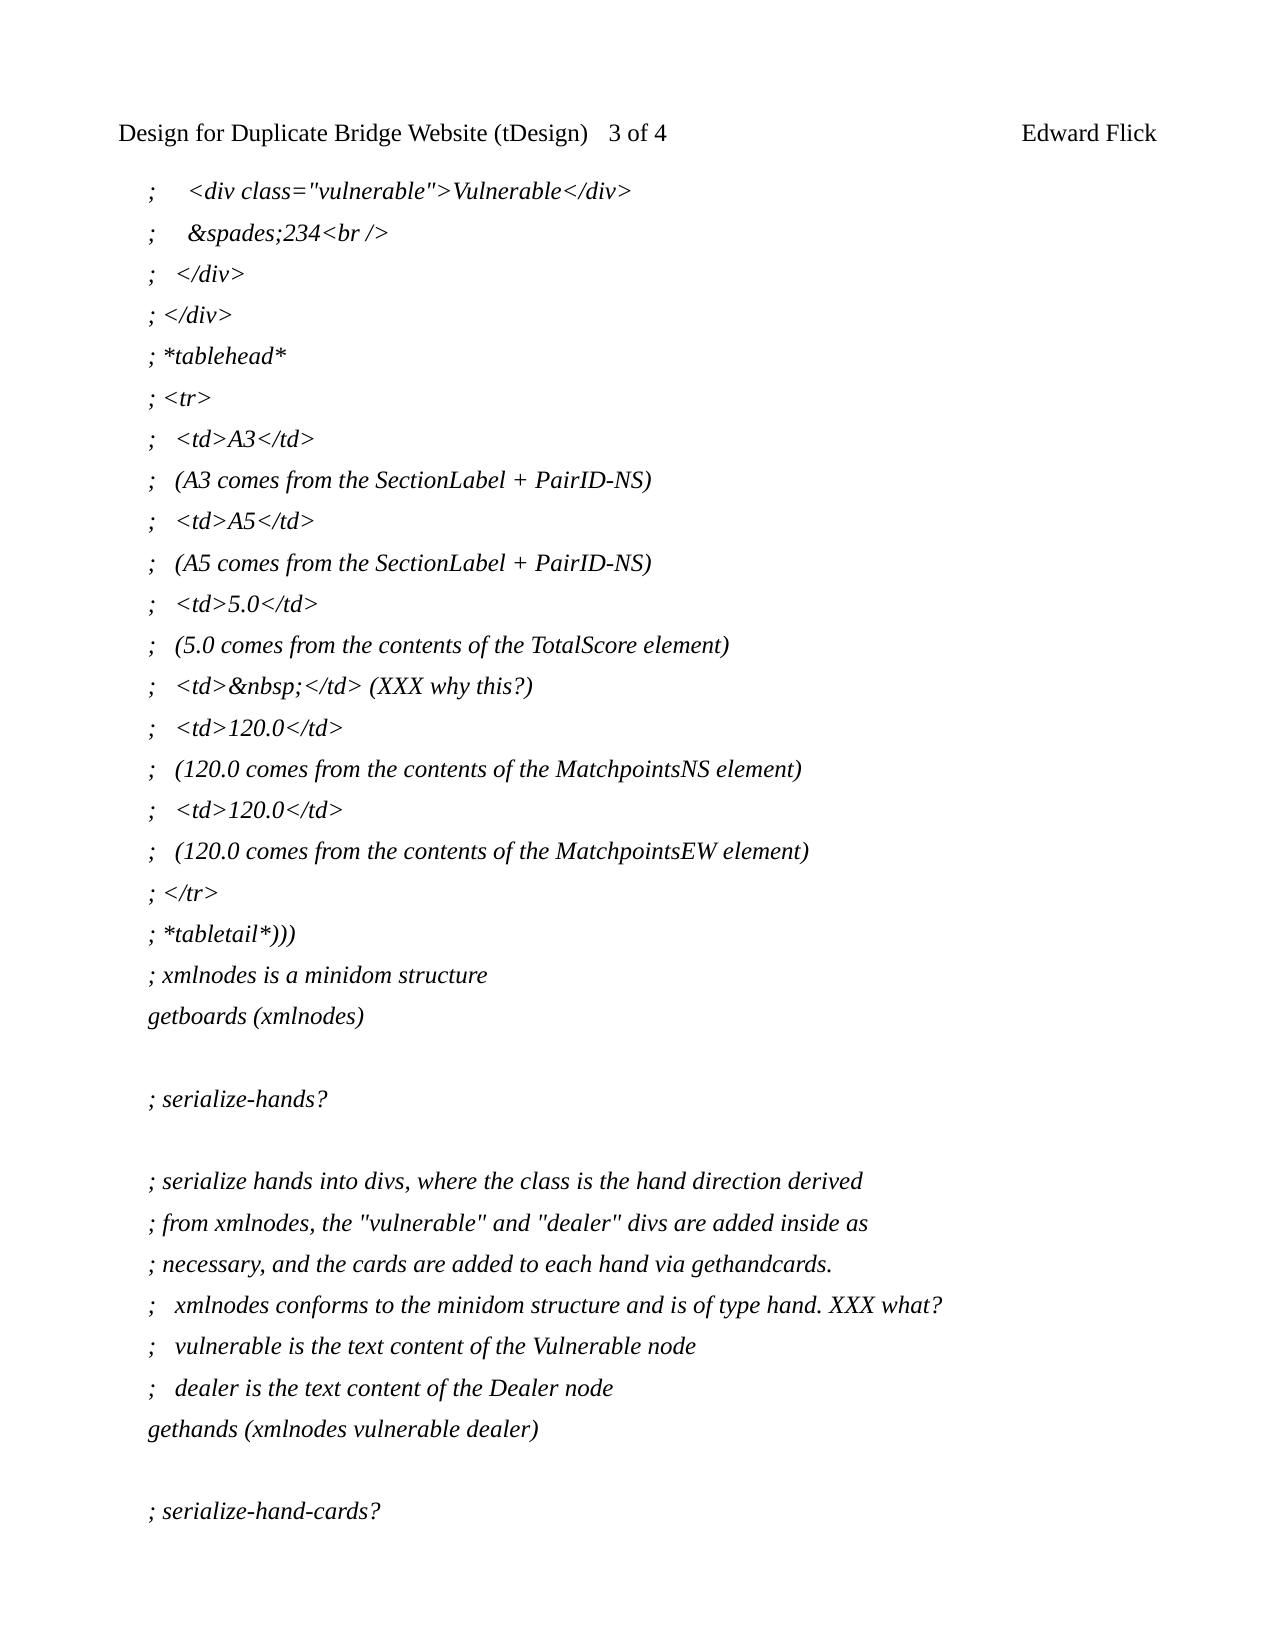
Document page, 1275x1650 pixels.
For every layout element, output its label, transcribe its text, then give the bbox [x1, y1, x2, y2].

text getboards (xmlnodes) [148, 1001, 1157, 1030]
text ; *tabletail*))) [148, 919, 1157, 948]
text ; <td>A5</td> [148, 506, 1157, 535]
text ; </div> [148, 300, 1157, 329]
text ; serialize-hand-cards? [148, 1496, 1157, 1525]
text ; <td>&nbsp;</td> (XXX why this?) [148, 671, 1157, 700]
text ; <td>A3</td> [148, 424, 1157, 453]
text ; xmlnodes conforms to the minidom structure and is of type hand. XXX what? [148, 1290, 1157, 1319]
text ; </div> [148, 259, 1157, 288]
text ; *tablehead* [148, 341, 1157, 370]
text ; (A5 comes from the SectionLabel + PairID-NS) [148, 548, 1157, 576]
text ; (A3 comes from the SectionLabel + PairID-NS) [148, 465, 1157, 494]
text ; (5.0 comes from the contents of the TotalScore element) [148, 630, 1157, 659]
text ; (120.0 comes from the contents of the MatchpointsNS element) [148, 754, 1157, 783]
text ; (120.0 comes from the contents of the MatchpointsEW element) [148, 836, 1157, 865]
text ; <div class="vulnerable">Vulnerable</div> [148, 176, 1157, 205]
text gethands (xmlnodes vulnerable dealer) [148, 1414, 1157, 1443]
text ; necessary, and the cards are added to each hand via gethandcards. [148, 1249, 1157, 1278]
text ; <tr> [148, 383, 1157, 411]
text ; vulnerable is the text content of the Vulnerable node [148, 1331, 1157, 1360]
text ; serialize-hands? [148, 1084, 1157, 1113]
text ; xmlnodes is a minidom structure [148, 960, 1157, 989]
text ; serialize hands into divs, where the class is the hand direction derived [148, 1166, 1157, 1195]
text ; </tr> [148, 878, 1157, 906]
text ; &spades;234<br /> [148, 218, 1157, 246]
text ; dealer is the text content of the Dealer node [148, 1373, 1157, 1401]
text ; <td>120.0</td> [148, 713, 1157, 741]
text ; <td>120.0</td> [148, 795, 1157, 824]
text ; from xmlnodes, the "vulnerable" and "dealer" divs are added inside as [148, 1208, 1157, 1236]
text ; <td>5.0</td> [148, 589, 1157, 618]
